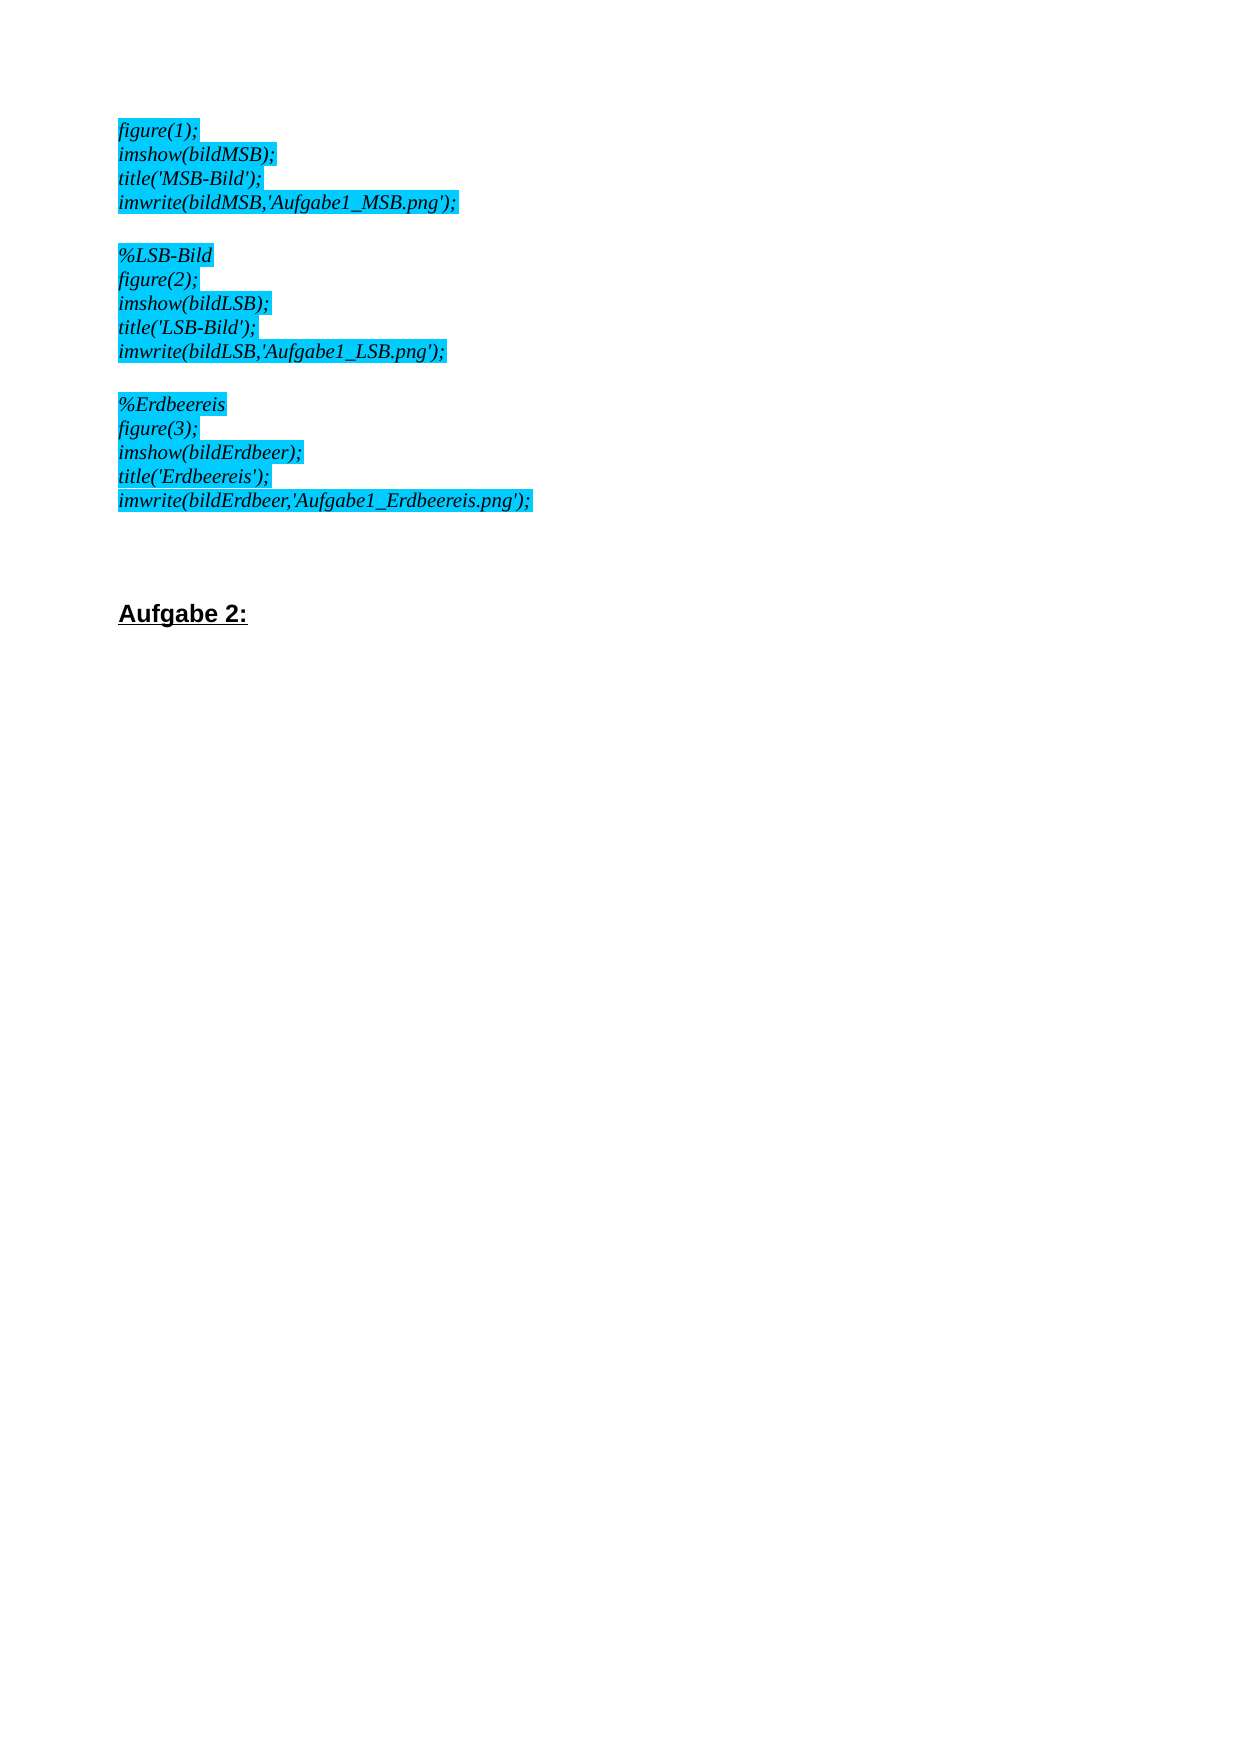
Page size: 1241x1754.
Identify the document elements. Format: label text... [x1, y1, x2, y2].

text imwrite(bildMSB,'Aufgabe1_MSB.png'); [118, 190, 1122, 214]
text imshow(bildMSB); [118, 142, 1122, 166]
text imshow(bildLSB); [118, 291, 1122, 315]
text title('Erdbeereis'); [118, 464, 1122, 488]
text imshow(bildErdbeer); [118, 440, 1122, 464]
text %Erdbeereis [118, 392, 1122, 416]
text figure(1); [118, 118, 1122, 142]
text imwrite(bildErdbeer,'Aufgabe1_Erdbeereis.png'); [118, 488, 1122, 512]
text figure(2); [118, 267, 1122, 291]
text title('LSB-Bild'); [118, 315, 1122, 339]
text figure(3); [118, 416, 1122, 440]
text %LSB-Bild [118, 243, 1122, 267]
text Aufgabe 2: [118, 599, 1122, 627]
text imwrite(bildLSB,'Aufgabe1_LSB.png'); [118, 339, 1122, 363]
text title('MSB-Bild'); [118, 166, 1122, 190]
